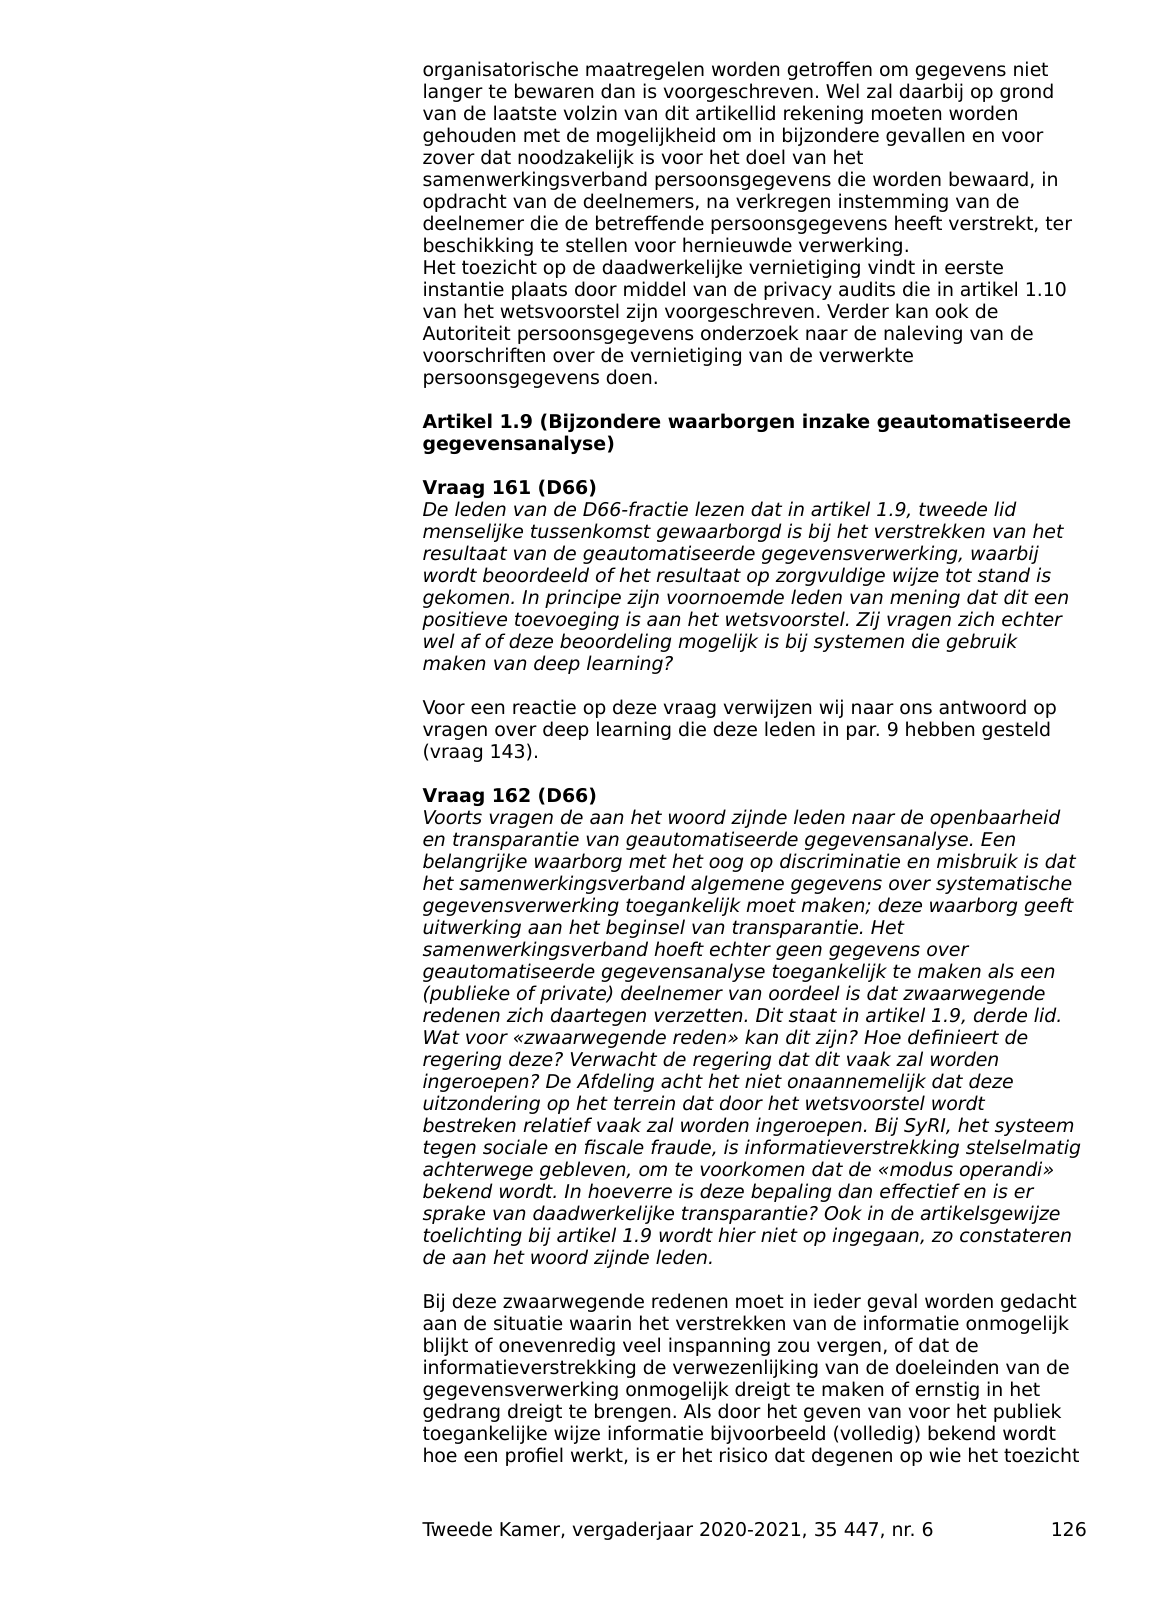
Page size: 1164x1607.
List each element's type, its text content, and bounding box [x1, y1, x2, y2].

text De leden van de D66-fractie lezen dat in artikel 1.9, tweede lid menselijke tussenkomst gewaarborgd is bij het verstrekken van het resultaat van de geautomatiseerde gegevensverwerking, waarbij wordt beoordeeld of het resultaat op zorgvuldige wijze tot stand is gekomen. In principe zijn voornoemde leden van mening dat dit een positieve toevoeging is aan het wetsvoorstel. Zij vragen zich echter wel af of deze beoordeling mogelijk is bij systemen die gebruik maken van deep learning? [422, 499, 1087, 675]
text Voor een reactie op deze vraag verwijzen wij naar ons antwoord op vragen over deep learning die deze leden in par. 9 hebben gesteld (vraag 143). [422, 697, 1087, 763]
text Vraag 162 (D66) [422, 785, 1087, 807]
text Het toezicht op de daadwerkelijke vernietiging vindt in eerste instantie plaats door middel van de privacy audits die in artikel 1.10 van het wetsvoorstel zijn voorgeschreven. Verder kan ook de Autoriteit persoonsgegevens onderzoek naar de naleving van de voorschriften over de vernietiging van de verwerkte persoonsgegevens doen. [422, 257, 1087, 389]
text Vraag 161 (D66) [422, 477, 1087, 499]
text Bij deze zwaarwegende redenen moet in ieder geval worden gedacht aan de situatie waarin het verstrekken van de informatie onmogelijk blijkt of onevenredig veel inspanning zou vergen, of dat de informatieverstrekking de verwezenlijking van de doeleinden van de gegevensverwerking onmogelijk dreigt te maken of ernstig in het gedrang dreigt te brengen. Als door het geven van voor het publiek toegankelijke wijze informatie bijvoorbeeld (volledig) bekend wordt hoe een profiel werkt, is er het risico dat degenen op wie het toezicht [422, 1291, 1087, 1467]
text organisatorische maatregelen worden getroffen om gegevens niet langer te bewaren dan is voorgeschreven. Wel zal daarbij op grond van de laatste volzin van dit artikellid rekening moeten worden gehouden met de mogelijkheid om in bijzondere gevallen en voor zover dat noodzakelijk is voor het doel van het samenwerkingsverband persoonsgegevens die worden bewaard, in opdracht van de deelnemers, na verkregen instemming van de deelnemer die de betreffende persoonsgegevens heeft verstrekt, ter beschikking te stellen voor hernieuwde verwerking. [422, 59, 1087, 257]
subtitle Artikel 1.9 (Bijzondere waarborgen inzake geautomatiseerde gegevensanalyse) [422, 411, 1087, 455]
text Voorts vragen de aan het woord zijnde leden naar de openbaarheid en transparantie van geautomatiseerde gegevensanalyse. Een belangrijke waarborg met het oog op discriminatie en misbruik is dat het samenwerkingsverband algemene gegevens over systematische gegevensverwerking toegankelijk moet maken; deze waarborg geeft uitwerking aan het beginsel van transparantie. Het samenwerkingsverband hoeft echter geen gegevens over geautomatiseerde gegevensanalyse toegankelijk te maken als een (publieke of private) deelnemer van oordeel is dat zwaarwegende redenen zich daartegen verzetten. Dit staat in artikel 1.9, derde lid. Wat voor «zwaarwegende reden» kan dit zijn? Hoe definieert de regering deze? Verwacht de regering dat dit vaak zal worden ingeroepen? De Afdeling acht het niet onaannemelijk dat deze uitzondering op het terrein dat door het wetsvoorstel wordt bestreken relatief vaak zal worden ingeroepen. Bij SyRI, het systeem tegen sociale en fiscale fraude, is informatieverstrekking stelselmatig achterwege gebleven, om te voorkomen dat de «modus operandi» bekend wordt. In hoeverre is deze bepaling dan effectief en is er sprake van daadwerkelijke transparantie? Ook in de artikelsgewijze toelichting bij artikel 1.9 wordt hier niet op ingegaan, zo constateren de aan het woord zijnde leden. [422, 807, 1087, 1269]
